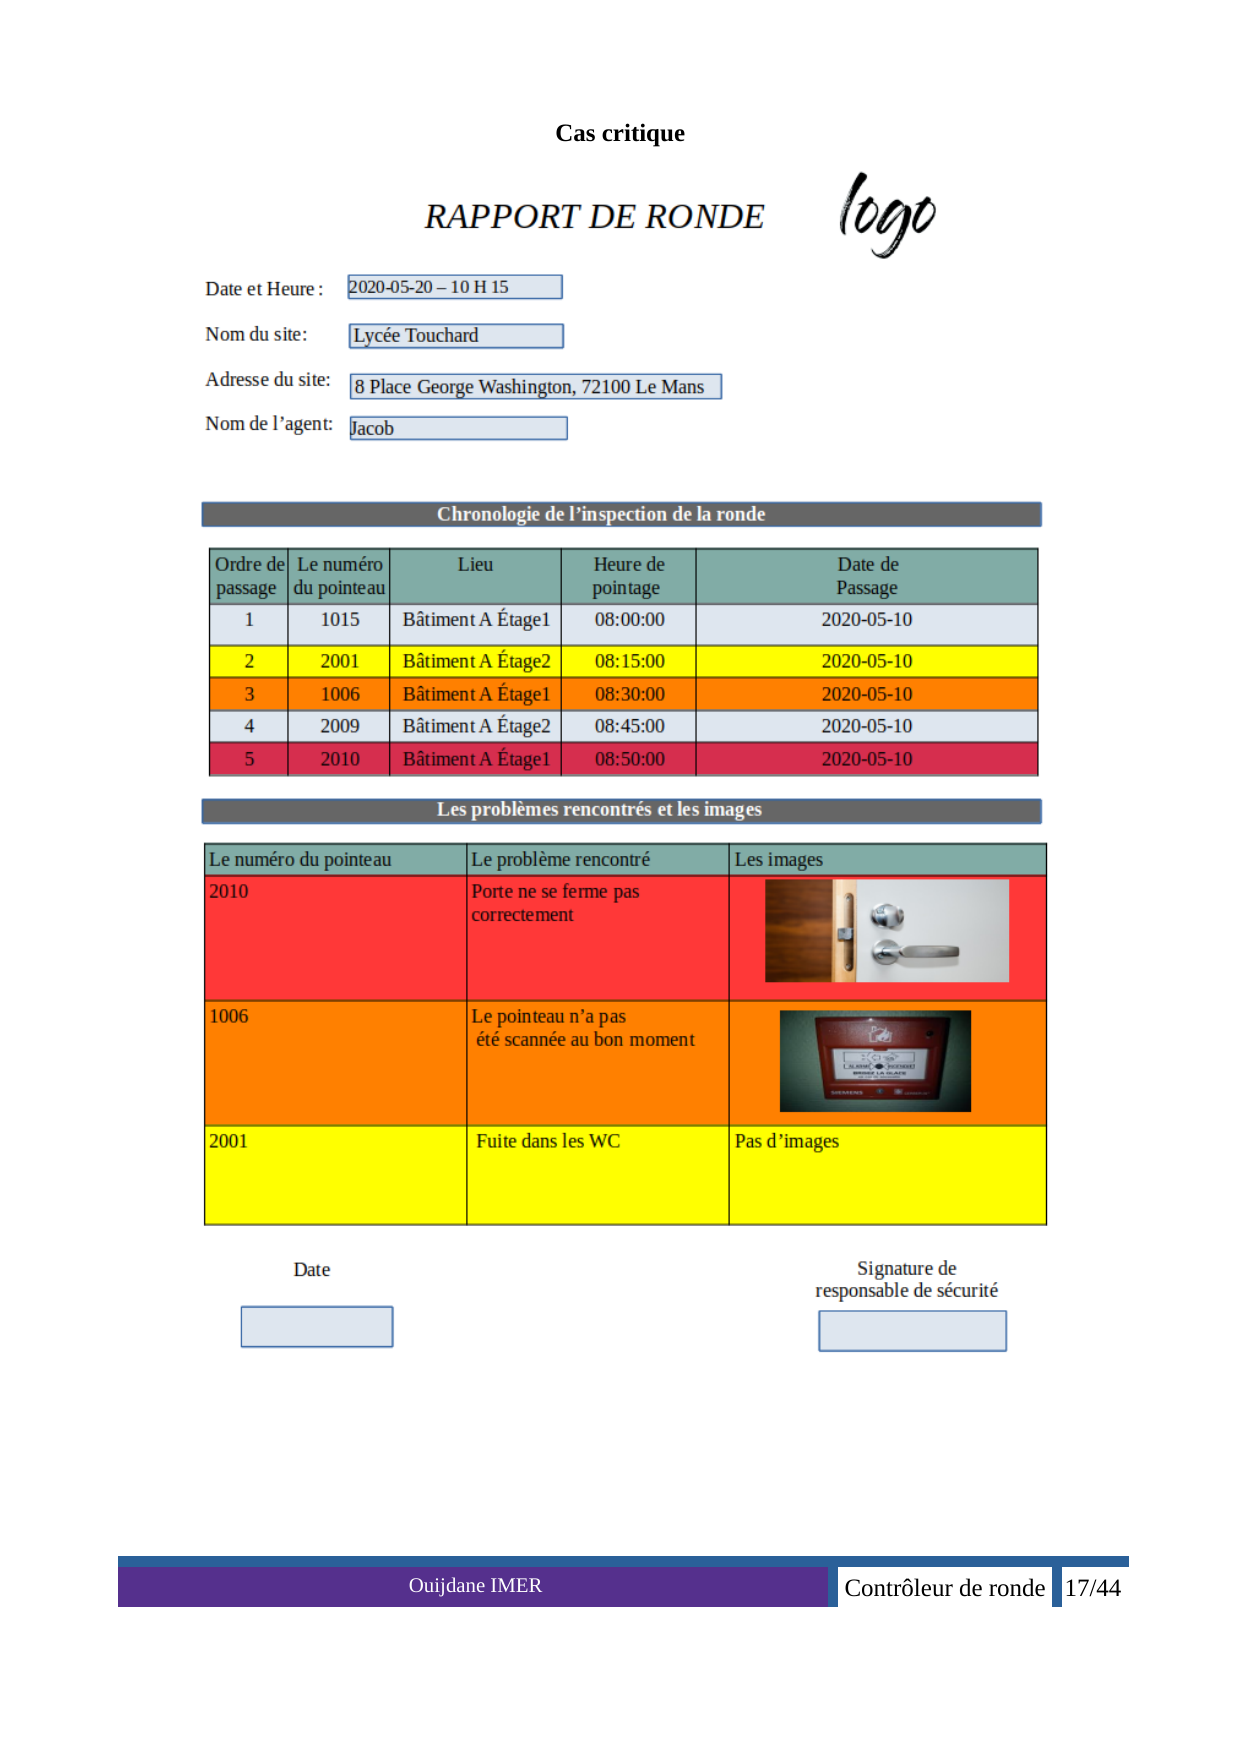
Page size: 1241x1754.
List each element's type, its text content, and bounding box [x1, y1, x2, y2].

picture [171, 156, 1084, 1379]
text Cas critique [118, 118, 1122, 147]
